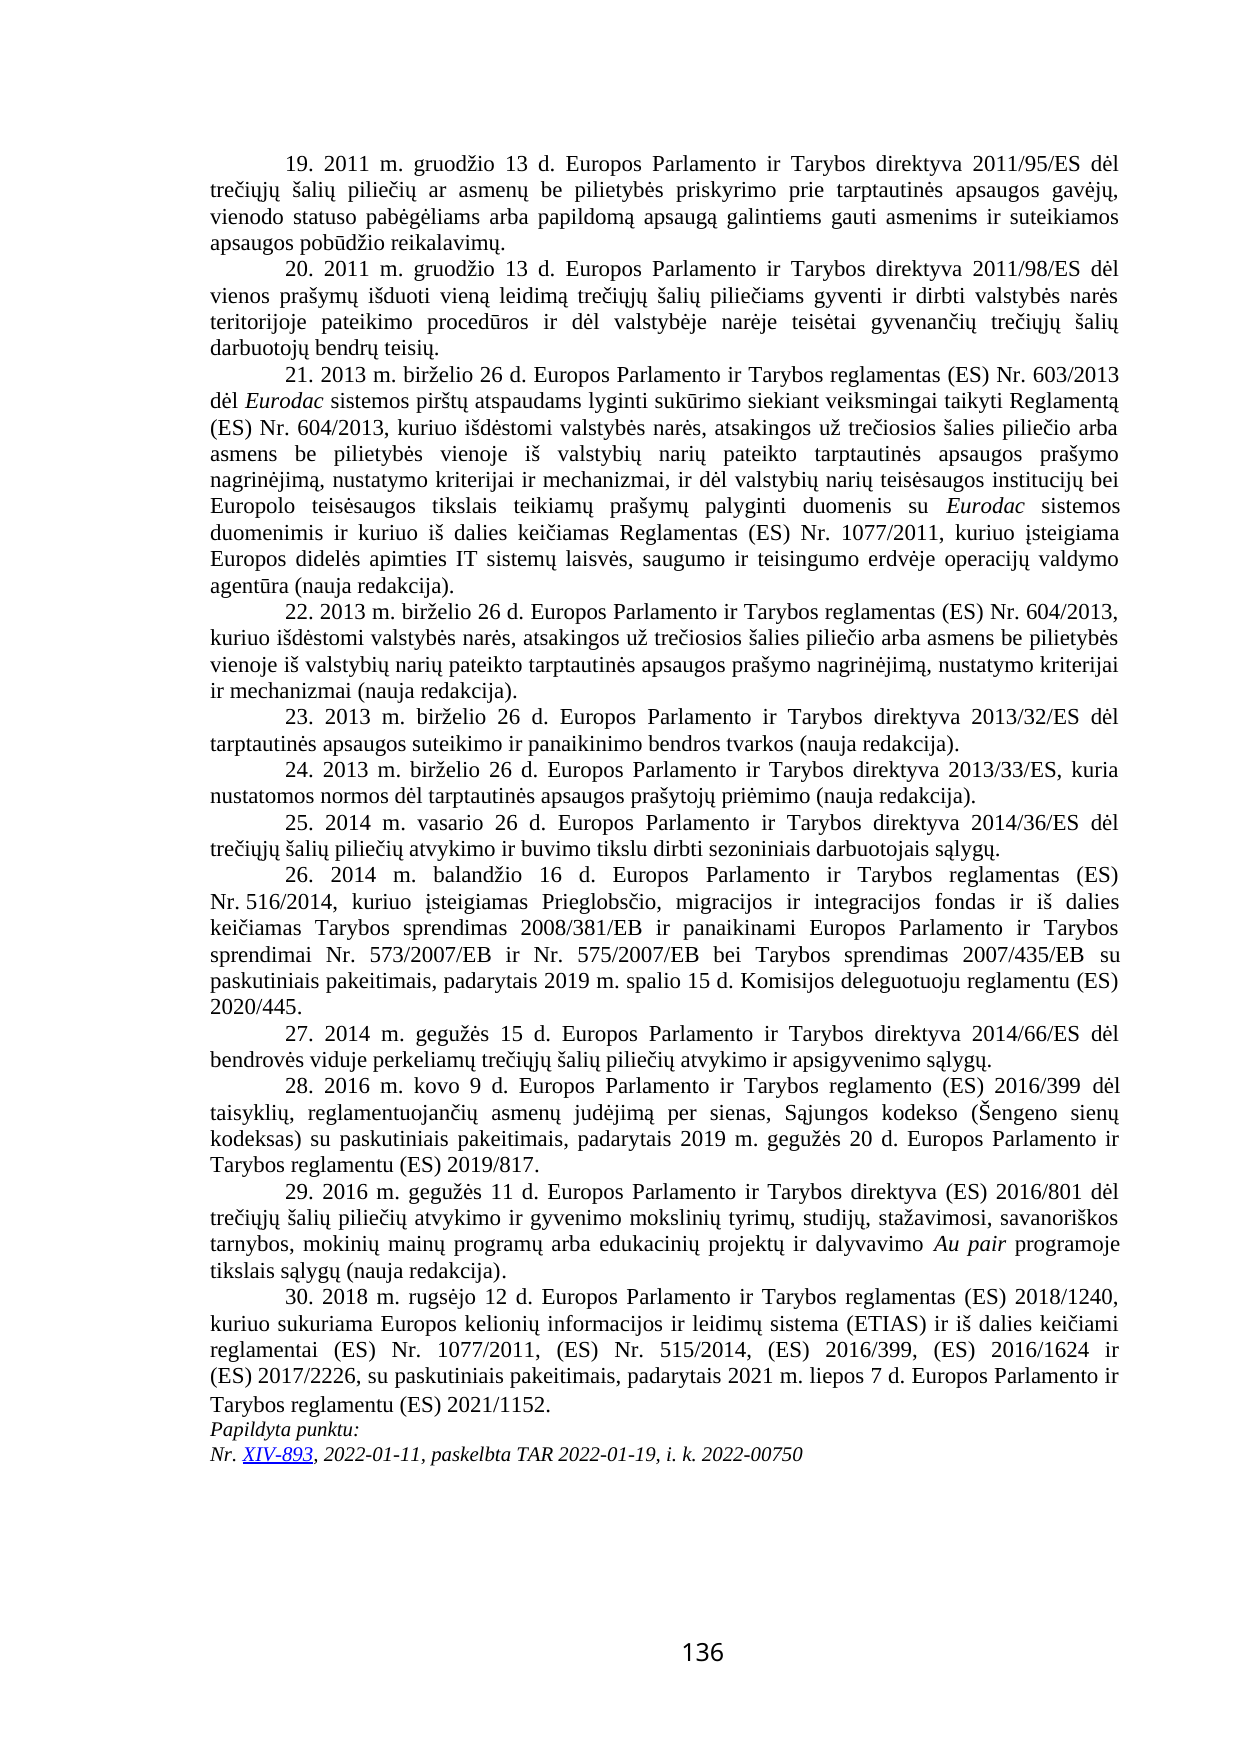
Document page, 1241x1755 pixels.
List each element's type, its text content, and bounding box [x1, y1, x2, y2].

text 20. 2011 m. gruodžio 13 d. Europos Parlamento ir Tarybos direktyva 2011/98/ES dėl vienos prašymų išduoti vieną leidimą trečiųjų šalių piliečiams gyventi ir dirbti valstybės narės teritorijoje pateikimo procedūros ir dėl valstybėje narėje teisėtai gyvenančių trečiųjų šalių darbuotojų bendrų teisių. [210, 255, 1120, 361]
text 27. 2014 m. gegužės 15 d. Europos Parlamento ir Tarybos direktyva 2014/66/ES dėl bendrovės viduje perkeliamų trečiųjų šalių piliečių atvykimo ir apsigyvenimo sąlygų. [210, 1020, 1120, 1072]
text 19. 2011 m. gruodžio 13 d. Europos Parlamento ir Tarybos direktyva 2011/95/ES dėl trečiųjų šalių piliečių ar asmenų be pilietybės priskyrimo prie tarptautinės apsaugos gavėjų, vienodo statuso pabėgėliams arba papildomą apsaugą galintiems gauti asmenims ir suteikiamos apsaugos pobūdžio reikalavimų. [210, 150, 1120, 255]
text Papildyta punktu: [210, 1417, 1120, 1441]
text 23. 2013 m. birželio 26 d. Europos Parlamento ir Tarybos direktyva 2013/32/ES dėl tarptautinės apsaugos suteikimo ir panaikinimo bendros tvarkos (nauja redakcija). [210, 703, 1120, 756]
text 29. 2016 m. gegužės 11 d. Europos Parlamento ir Tarybos direktyva (ES) 2016/801 dėl trečiųjų šalių piliečių atvykimo ir gyvenimo mokslinių tyrimų, studijų, stažavimosi, savanoriškos tarnybos, mokinių mainų programų arba edukacinių projektų ir dalyvavimo Au pair programoje tikslais sąlygų (nauja redakcija). [210, 1178, 1120, 1283]
text 25. 2014 m. vasario 26 d. Europos Parlamento ir Tarybos direktyva 2014/36/ES dėl trečiųjų šalių piliečių atvykimo ir buvimo tikslu dirbti sezoniniais darbuotojais sąlygų. [210, 809, 1120, 862]
text 30. 2018 m. rugsėjo 12 d. Europos Parlamento ir Tarybos reglamentas (ES) 2018/1240, kuriuo sukuriama Europos kelionių informacijos ir leidimų sistema (ETIAS) ir iš dalies keičiami reglamentai (ES) Nr. 1077/2011, (ES) Nr. 515/2014, (ES) 2016/399, (ES) 2016/1624 ir (ES) 2017/2226, su paskutiniais pakeitimais, padarytais 2021 m. liepos 7 d. Europos Parlamento ir Tarybos reglamentu (ES) 2021/1152. [210, 1283, 1120, 1417]
text 22. 2013 m. birželio 26 d. Europos Parlamento ir Tarybos reglamentas (ES) Nr. 604/2013, kuriuo išdėstomi valstybės narės, atsakingos už trečiosios šalies piliečio arba asmens be pilietybės vienoje iš valstybių narių pateikto tarptautinės apsaugos prašymo nagrinėjimą, nustatymo kriterijai ir mechanizmai (nauja redakcija). [210, 598, 1120, 703]
text 28. 2016 m. kovo 9 d. Europos Parlamento ir Tarybos reglamento (ES) 2016/399 dėl taisyklių, reglamentuojančių asmenų judėjimą per sienas, Sąjungos kodekso (Šengeno sienų kodeksas) su paskutiniais pakeitimais, padarytais 2019 m. gegužės 20 d. Europos Parlamento ir Tarybos reglamentu (ES) 2019/817. [210, 1072, 1120, 1178]
text 21. 2013 m. birželio 26 d. Europos Parlamento ir Tarybos reglamentas (ES) Nr. 603/2013 dėl Eurodac sistemos pirštų atspaudams lyginti sukūrimo siekiant veiksmingai taikyti Reglamentą (ES) Nr. 604/2013, kuriuo išdėstomi valstybės narės, atsakingos už trečiosios šalies piliečio arba asmens be pilietybės vienoje iš valstybių narių pateikto tarptautinės apsaugos prašymo nagrinėjimą, nustatymo kriterijai ir mechanizmai, ir dėl valstybių narių teisėsaugos institucijų bei Europolo teisėsaugos tikslais teikiamų prašymų palyginti duomenis su Eurodac sistemos duomenimis ir kuriuo iš dalies keičiamas Reglamentas (ES) Nr. 1077/2011, kuriuo įsteigiama Europos didelės apimties IT sistemų laisvės, saugumo ir teisingumo erdvėje operacijų valdymo agentūra (nauja redakcija). [210, 361, 1120, 598]
text 24. 2013 m. birželio 26 d. Europos Parlamento ir Tarybos direktyva 2013/33/ES, kuria nustatomos normos dėl tarptautinės apsaugos prašytojų priėmimo (nauja redakcija). [210, 756, 1120, 809]
text Nr. XIV-893, 2022-01-11, paskelbta TAR 2022-01-19, i. k. 2022-00750 [210, 1441, 1120, 1466]
text 26. 2014 m. balandžio 16 d. Europos Parlamento ir Tarybos reglamentas (ES) Nr. 516/2014, kuriuo įsteigiamas Prieglobsčio, migracijos ir integracijos fondas ir iš dalies keičiamas Tarybos sprendimas 2008/381/EB ir panaikinami Europos Parlamento ir Tarybos sprendimai Nr. 573/2007/EB ir Nr. 575/2007/EB bei Tarybos sprendimas 2007/435/EB su paskutiniais pakeitimais, padarytais 2019 m. spalio 15 d. Komisijos deleguotuoju reglamentu (ES) 2020/445. [210, 862, 1120, 1020]
